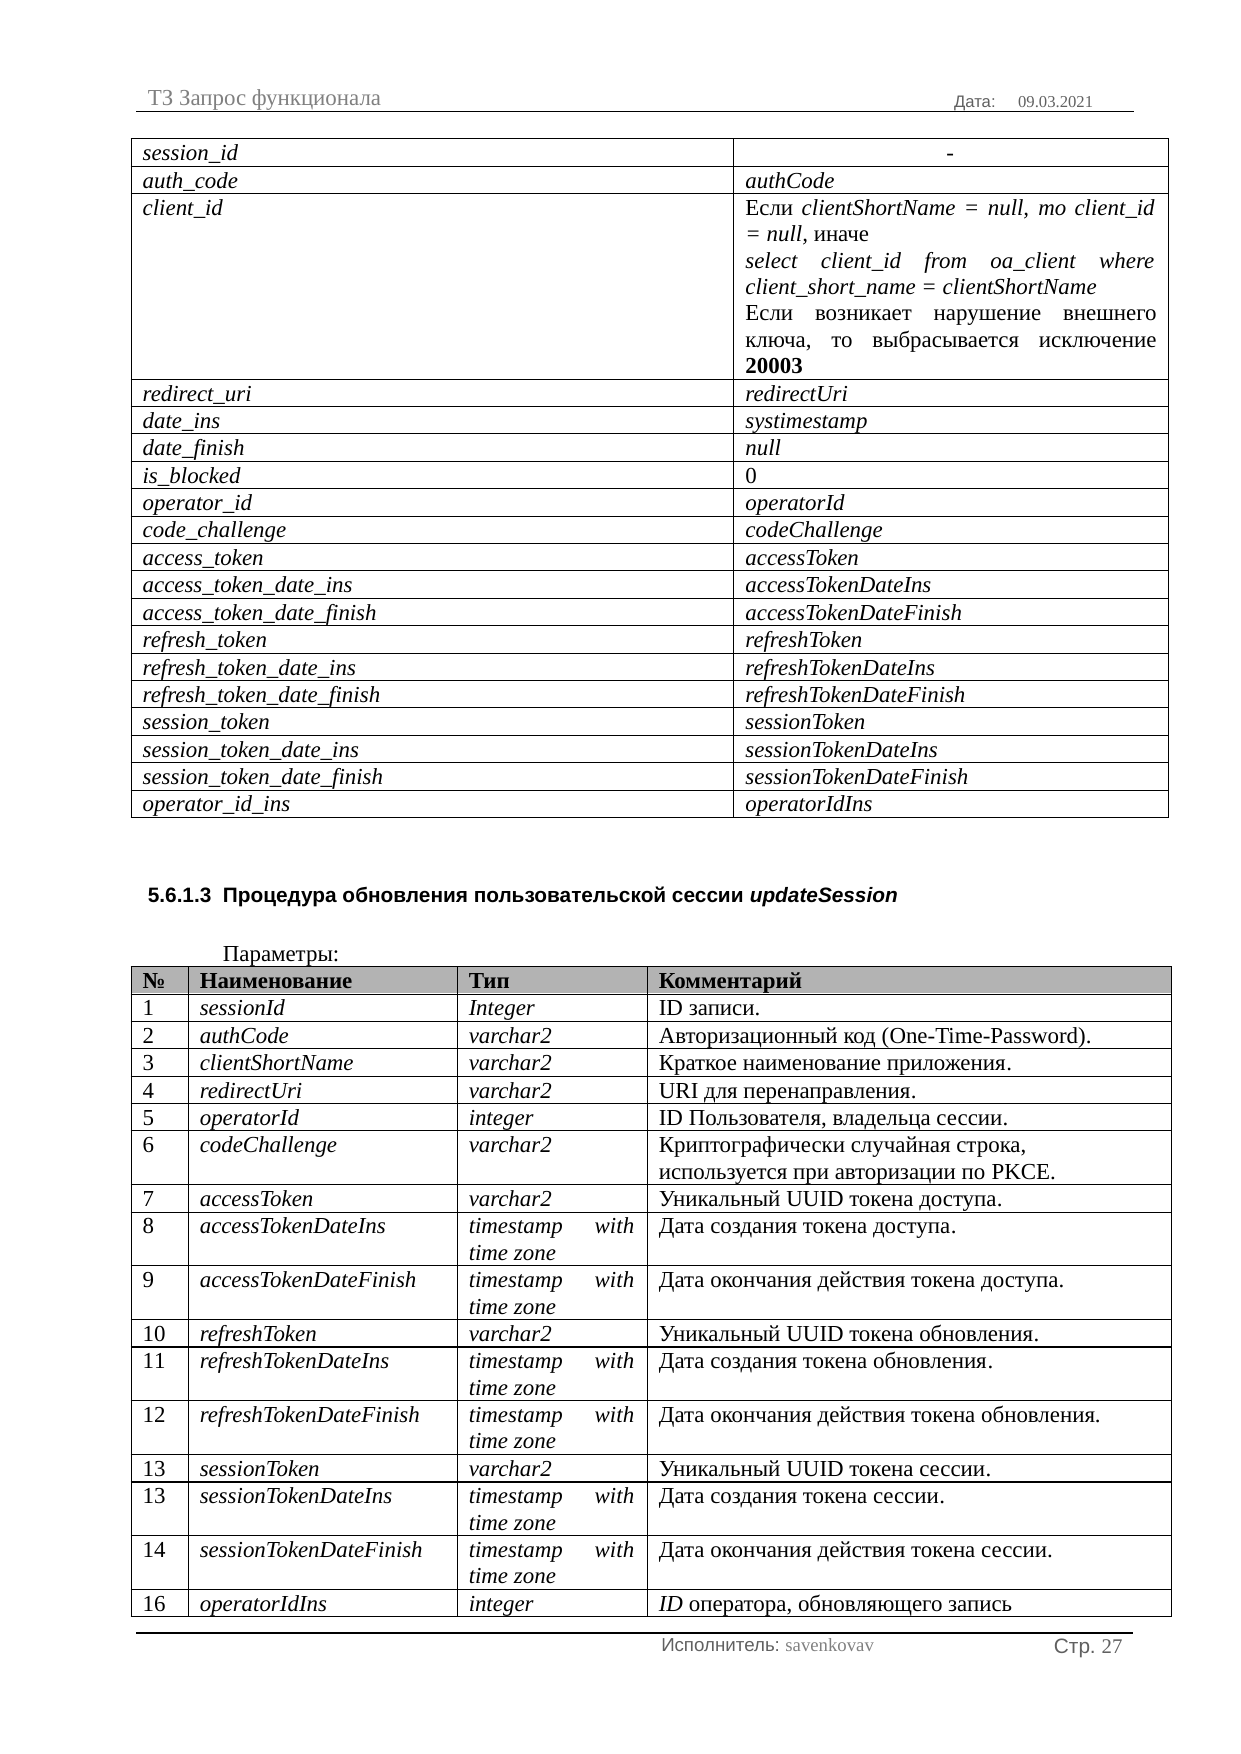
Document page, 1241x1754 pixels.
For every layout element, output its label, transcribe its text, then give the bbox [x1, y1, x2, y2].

table_cell 14 [132, 1536, 188, 1589]
table_cell timestamp with time zone [458, 1401, 647, 1454]
table_cell varchar2 [458, 1077, 647, 1103]
table_cell 6 [132, 1131, 188, 1184]
table_cell 1 [132, 995, 188, 1021]
table_cell sessionTokenDateIns [734, 736, 1168, 762]
table_cell accessTokenDateIns [734, 571, 1168, 598]
table_cell 2 [132, 1022, 188, 1048]
table_header Наименование [189, 967, 457, 993]
table_cell 5 [132, 1104, 188, 1130]
table_cell varchar2 [458, 1320, 647, 1346]
table_cell ID Пользователя, владельца сессии. [648, 1104, 1171, 1130]
table_cell redirectUri [189, 1077, 457, 1103]
table_header Тип [458, 967, 647, 993]
table_cell Если clientShortName = null, то client_id = null, иначе select client_id from oa_client where client_short_name = clientShortName Если возникает нарушение внешнего ключа, то выбрасывается исключение 20003 [734, 194, 1168, 378]
table_cell session_token_date_finish [132, 763, 733, 789]
table_cell sessionTokenDateFinish [734, 763, 1168, 789]
table_header № [132, 967, 188, 993]
table_cell codeChallenge [734, 517, 1168, 543]
text Параметры: [223, 940, 1152, 966]
table_cell access_token_date_ins [132, 571, 733, 598]
table_cell client_id [132, 194, 733, 378]
table_cell Дата создания токена доступа. [648, 1213, 1171, 1265]
table_cell 16 [132, 1590, 188, 1616]
table_cell 0 [734, 462, 1168, 488]
table_cell null [734, 434, 1168, 461]
table_cell Уникальный UUID токена сессии. [648, 1455, 1171, 1481]
table_cell access_token_date_finish [132, 599, 733, 625]
subtitle Процедура обновления пользовательской сессии updateSession [148, 883, 1152, 907]
table_cell refreshToken [189, 1320, 457, 1346]
table_cell Уникальный UUID токена обновления. [648, 1320, 1171, 1346]
table_cell 10 [132, 1320, 188, 1346]
table_cell is_blocked [132, 462, 733, 488]
table_cell refresh_token_date_finish [132, 681, 733, 707]
table_cell sessionId [189, 995, 457, 1021]
table_cell varchar2 [458, 1455, 647, 1481]
table_cell Integer [458, 995, 647, 1021]
table_cell refreshTokenDateIns [734, 654, 1168, 680]
table_cell refreshTokenDateFinish [734, 681, 1168, 707]
table_cell redirect_uri [132, 380, 733, 406]
table_cell varchar2 [458, 1131, 647, 1184]
table_cell 9 [132, 1266, 188, 1319]
table_cell varchar2 [458, 1185, 647, 1212]
table_cell operator_id_ins [132, 791, 733, 817]
table_cell timestamp with time zone [458, 1348, 647, 1400]
table_cell Дата окончания действия токена доступа. [648, 1266, 1171, 1319]
table_cell refreshToken [734, 626, 1168, 652]
table_cell operatorId [189, 1104, 457, 1130]
table_cell 13 [132, 1483, 188, 1535]
table_cell timestamp with time zone [458, 1483, 647, 1535]
table_cell date_ins [132, 407, 733, 433]
table_cell redirectUri [734, 380, 1168, 406]
table_cell systimestamp [734, 407, 1168, 433]
table_cell 13 [132, 1455, 188, 1481]
table_cell date_finish [132, 434, 733, 461]
table_cell accessTokenDateFinish [189, 1266, 457, 1319]
table_cell session_token_date_ins [132, 736, 733, 762]
table_cell codeChallenge [189, 1131, 457, 1184]
table_cell sessionTokenDateIns [189, 1483, 457, 1535]
table_cell ID записи. [648, 995, 1171, 1021]
table_cell - [734, 139, 1168, 166]
table_cell sessionTokenDateFinish [189, 1536, 457, 1589]
table_cell URI для перенаправления. [648, 1077, 1171, 1103]
table_cell accessTokenDateFinish [734, 599, 1168, 625]
table_cell ID оператора, обновляющего запись [648, 1590, 1171, 1616]
table_cell session_id [132, 139, 733, 166]
table_cell Дата окончания действия токена обновления. [648, 1401, 1171, 1454]
table_cell code_challenge [132, 517, 733, 543]
table_cell Авторизационный код (One-Time-Password). [648, 1022, 1171, 1048]
table_cell 7 [132, 1185, 188, 1212]
table_cell integer [458, 1590, 647, 1616]
table_cell accessToken [189, 1185, 457, 1212]
table_cell timestamp with time zone [458, 1536, 647, 1589]
table_cell Уникальный UUID токена доступа. [648, 1185, 1171, 1212]
table_cell sessionToken [189, 1455, 457, 1481]
table_cell authСode [734, 167, 1168, 193]
table_cell timestamp with time zone [458, 1266, 647, 1319]
table_cell refreshTokenDateIns [189, 1348, 457, 1400]
table_cell varchar2 [458, 1022, 647, 1048]
table_cell Дата создания токена сессии. [648, 1483, 1171, 1535]
table_cell session_token [132, 708, 733, 735]
table_cell operatorIdIns [189, 1590, 457, 1616]
table_cell refresh_token [132, 626, 733, 652]
table_header Комментарий [648, 967, 1171, 993]
table_cell integer [458, 1104, 647, 1130]
table_cell refresh_token_date_ins [132, 654, 733, 680]
table_cell Краткое наименование приложения. [648, 1049, 1171, 1076]
table_cell accessToken [734, 544, 1168, 570]
table_cell 12 [132, 1401, 188, 1454]
table_cell authСode [189, 1022, 457, 1048]
table_cell 8 [132, 1213, 188, 1265]
table_cell sessionToken [734, 708, 1168, 735]
table_cell operatorId [734, 489, 1168, 516]
table_cell timestamp with time zone [458, 1213, 647, 1265]
table_cell operatorIdIns [734, 791, 1168, 817]
table_cell Дата окончания действия токена сессии. [648, 1536, 1171, 1589]
table_cell clientShortName [189, 1049, 457, 1076]
table_cell accessTokenDateIns [189, 1213, 457, 1265]
table_cell Криптографически случайная строка, используется при авторизации по PKCE. [648, 1131, 1171, 1184]
table_cell 4 [132, 1077, 188, 1103]
table_cell 3 [132, 1049, 188, 1076]
table_cell access_token [132, 544, 733, 570]
table_cell operator_id [132, 489, 733, 516]
table_cell auth_code [132, 167, 733, 193]
table_cell refreshTokenDateFinish [189, 1401, 457, 1454]
table_cell varchar2 [458, 1049, 647, 1076]
table_cell Дата создания токена обновления. [648, 1348, 1171, 1400]
table_cell 11 [132, 1348, 188, 1400]
